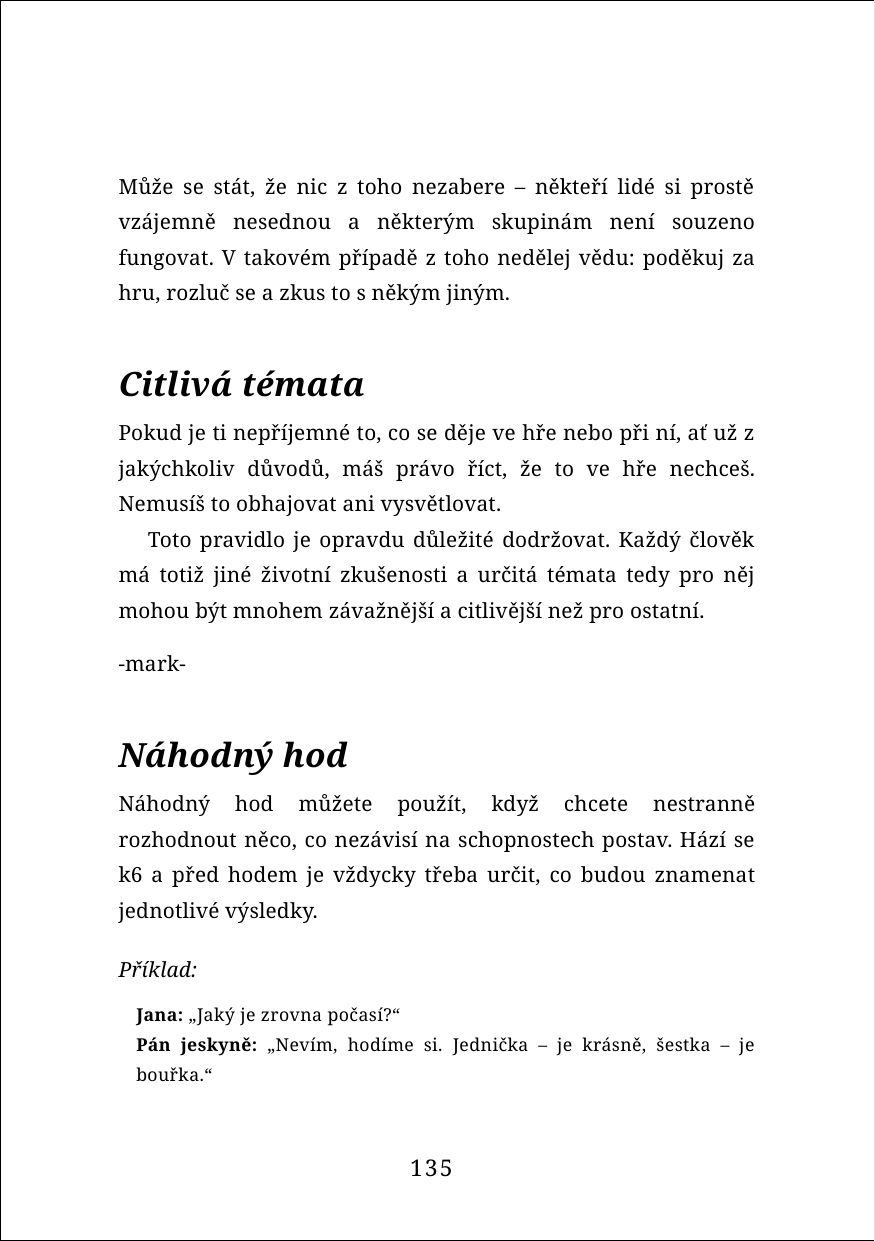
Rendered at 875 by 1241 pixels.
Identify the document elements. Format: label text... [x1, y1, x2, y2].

text Může se stát, že nic z toho nezabere – někteří lidé si prostě vzájemně nesednou a některým skupinám není souzeno fungovat. V takovém případě z toho nedělej vědu: poděkuj za hru, rozluč se a zkus to s někým jiným. [118, 172, 756, 307]
subtitle Citlivá témata [118, 361, 756, 407]
text Jana: „Jaký je zrovna počasí?“ Pán jeskyně: „Nevím, hodíme si. Jednička – je krásně, šestka – je bouřka.“ [136, 1002, 756, 1087]
text -mark- [118, 649, 756, 678]
text Příklad: [118, 955, 756, 983]
text Pokud je ti nepříjemné to, co se děje ve hře nebo při ní, ať už z jakýchkoliv důvodů, máš právo říct, že to ve hře nechceš. Nemusíš to obhajovat ani vysvětlovat. Toto pravidlo je opravdu důležité dodržovat. Každý člověk má totiž jiné životní zkušenosti a určitá témata tedy pro něj mohou být mnohem závažnější a citlivější než pro ostatní. [118, 418, 756, 624]
text Náhodný hod můžete použít, když chcete nestranně rozhodnout něco, co nezávisí na schopnostech postav. Hází se k6 a před hodem je vždycky třeba určit, co budou znamenat jednotlivé výsledky. [118, 789, 756, 924]
subtitle Náhodný hod [118, 732, 756, 777]
